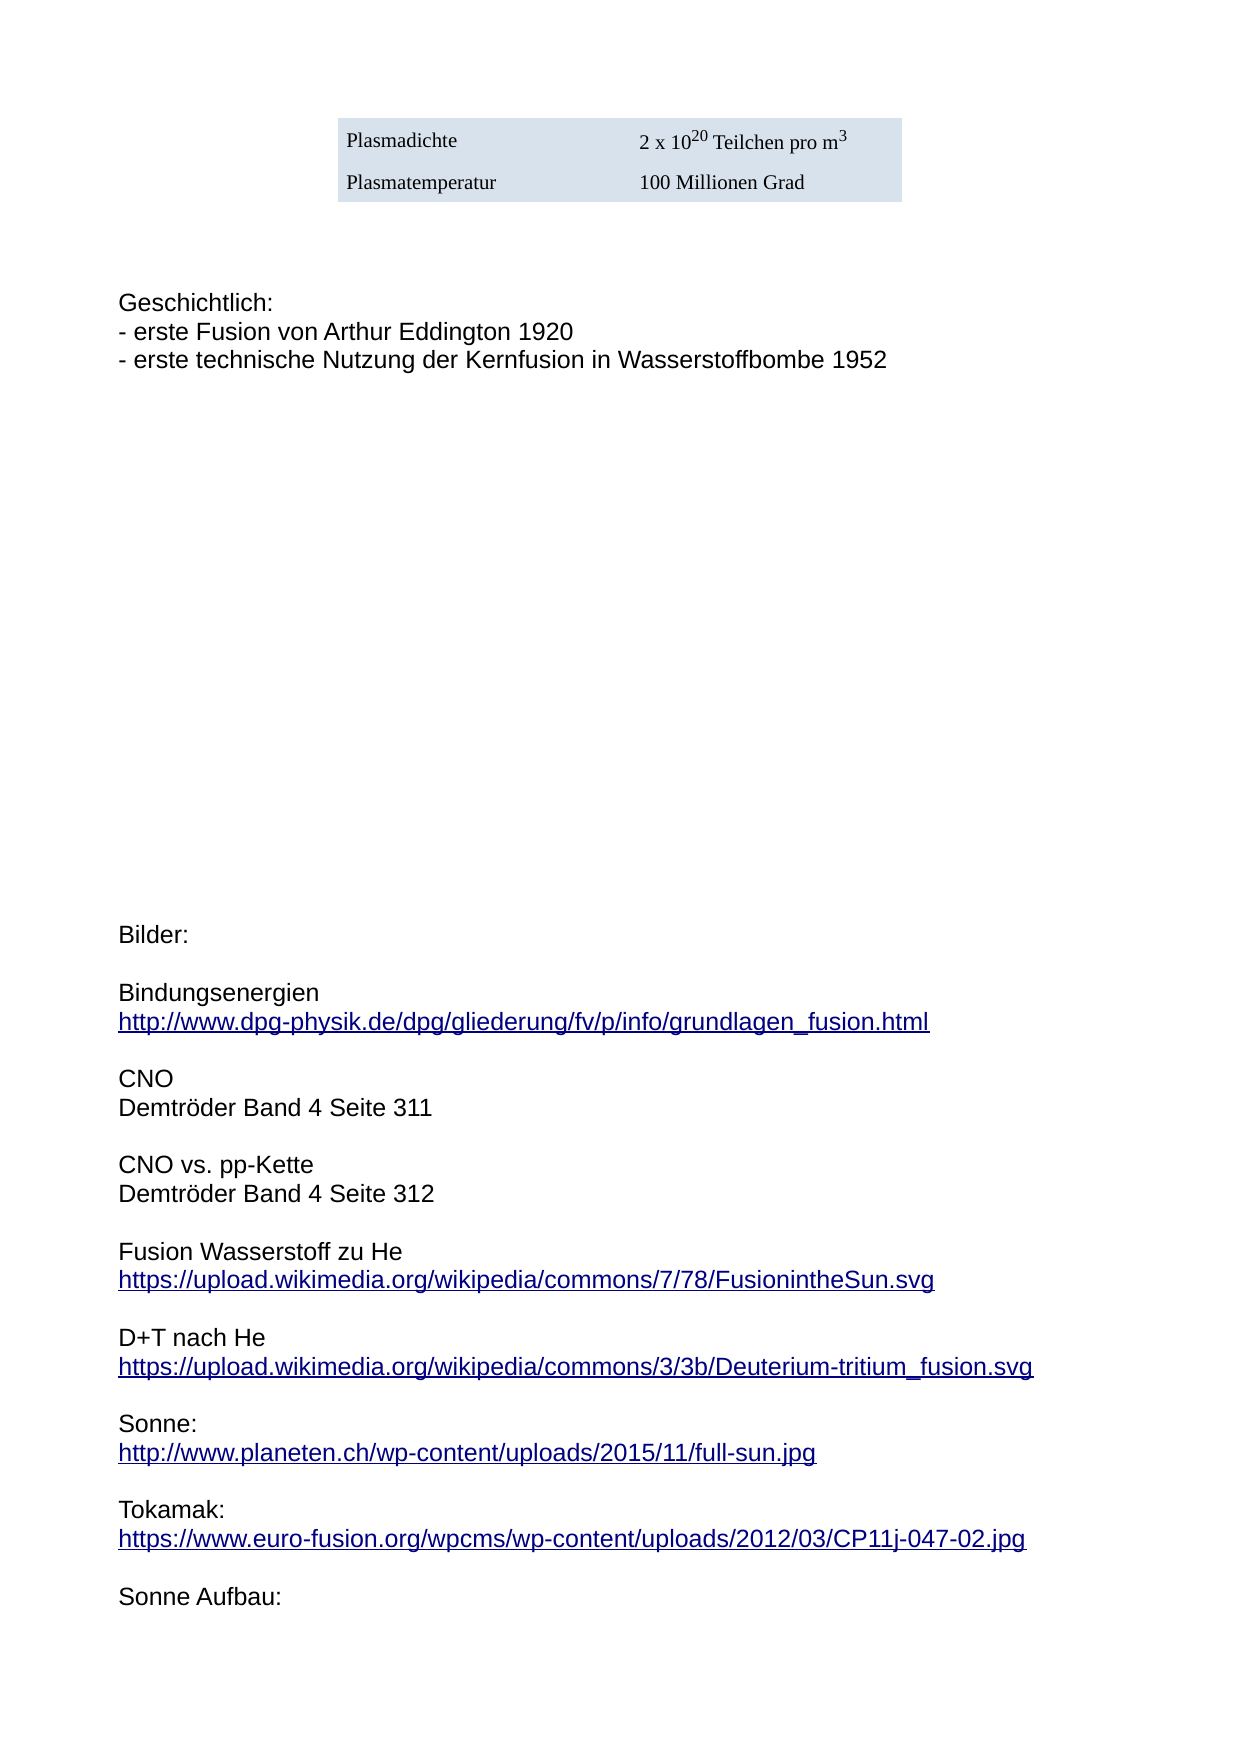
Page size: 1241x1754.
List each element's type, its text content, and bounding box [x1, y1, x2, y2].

text Geschichtlich: [118, 288, 1122, 317]
text Bilder: [118, 920, 1122, 949]
text Demtröder Band 4 Seite 311 [118, 1093, 1122, 1122]
text Sonne Aufbau: [118, 1582, 1122, 1610]
text - erste technische Nutzung der Kernfusion in Wasserstoffbombe 1952 [118, 345, 1122, 374]
text Fusion Wasserstoff zu He [118, 1237, 1122, 1265]
text https://upload.wikimedia.org/wikipedia/commons/7/78/FusionintheSun.svg [118, 1265, 1122, 1294]
table_cell 2 x 1020 Teilchen pro m3 [631, 118, 902, 162]
table_cell Plasmadichte [338, 118, 631, 162]
text http://www.dpg-physik.de/dpg/gliederung/fv/p/info/grundlagen_fusion.html [118, 1007, 1122, 1035]
text CNO [118, 1064, 1122, 1093]
text Demtröder Band 4 Seite 312 [118, 1179, 1122, 1208]
text https://upload.wikimedia.org/wikipedia/commons/3/3b/Deuterium-tritium_fusion.svg [118, 1352, 1122, 1380]
text http://www.planeten.ch/wp-content/uploads/2015/11/full-sun.jpg [118, 1438, 1122, 1467]
text - erste Fusion von Arthur Eddington 1920 [118, 317, 1122, 345]
text https://www.euro-fusion.org/wpcms/wp-content/uploads/2012/03/CP11j-047-02.jpg [118, 1524, 1122, 1553]
text Tokamak: [118, 1495, 1122, 1524]
text CNO vs. pp-Kette [118, 1150, 1122, 1179]
text Sonne: [118, 1409, 1122, 1438]
table_cell Plasmatemperatur [338, 162, 631, 202]
table_cell 100 Millionen Grad [631, 162, 902, 202]
text D+T nach He [118, 1323, 1122, 1352]
text Bindungsenergien [118, 978, 1122, 1007]
